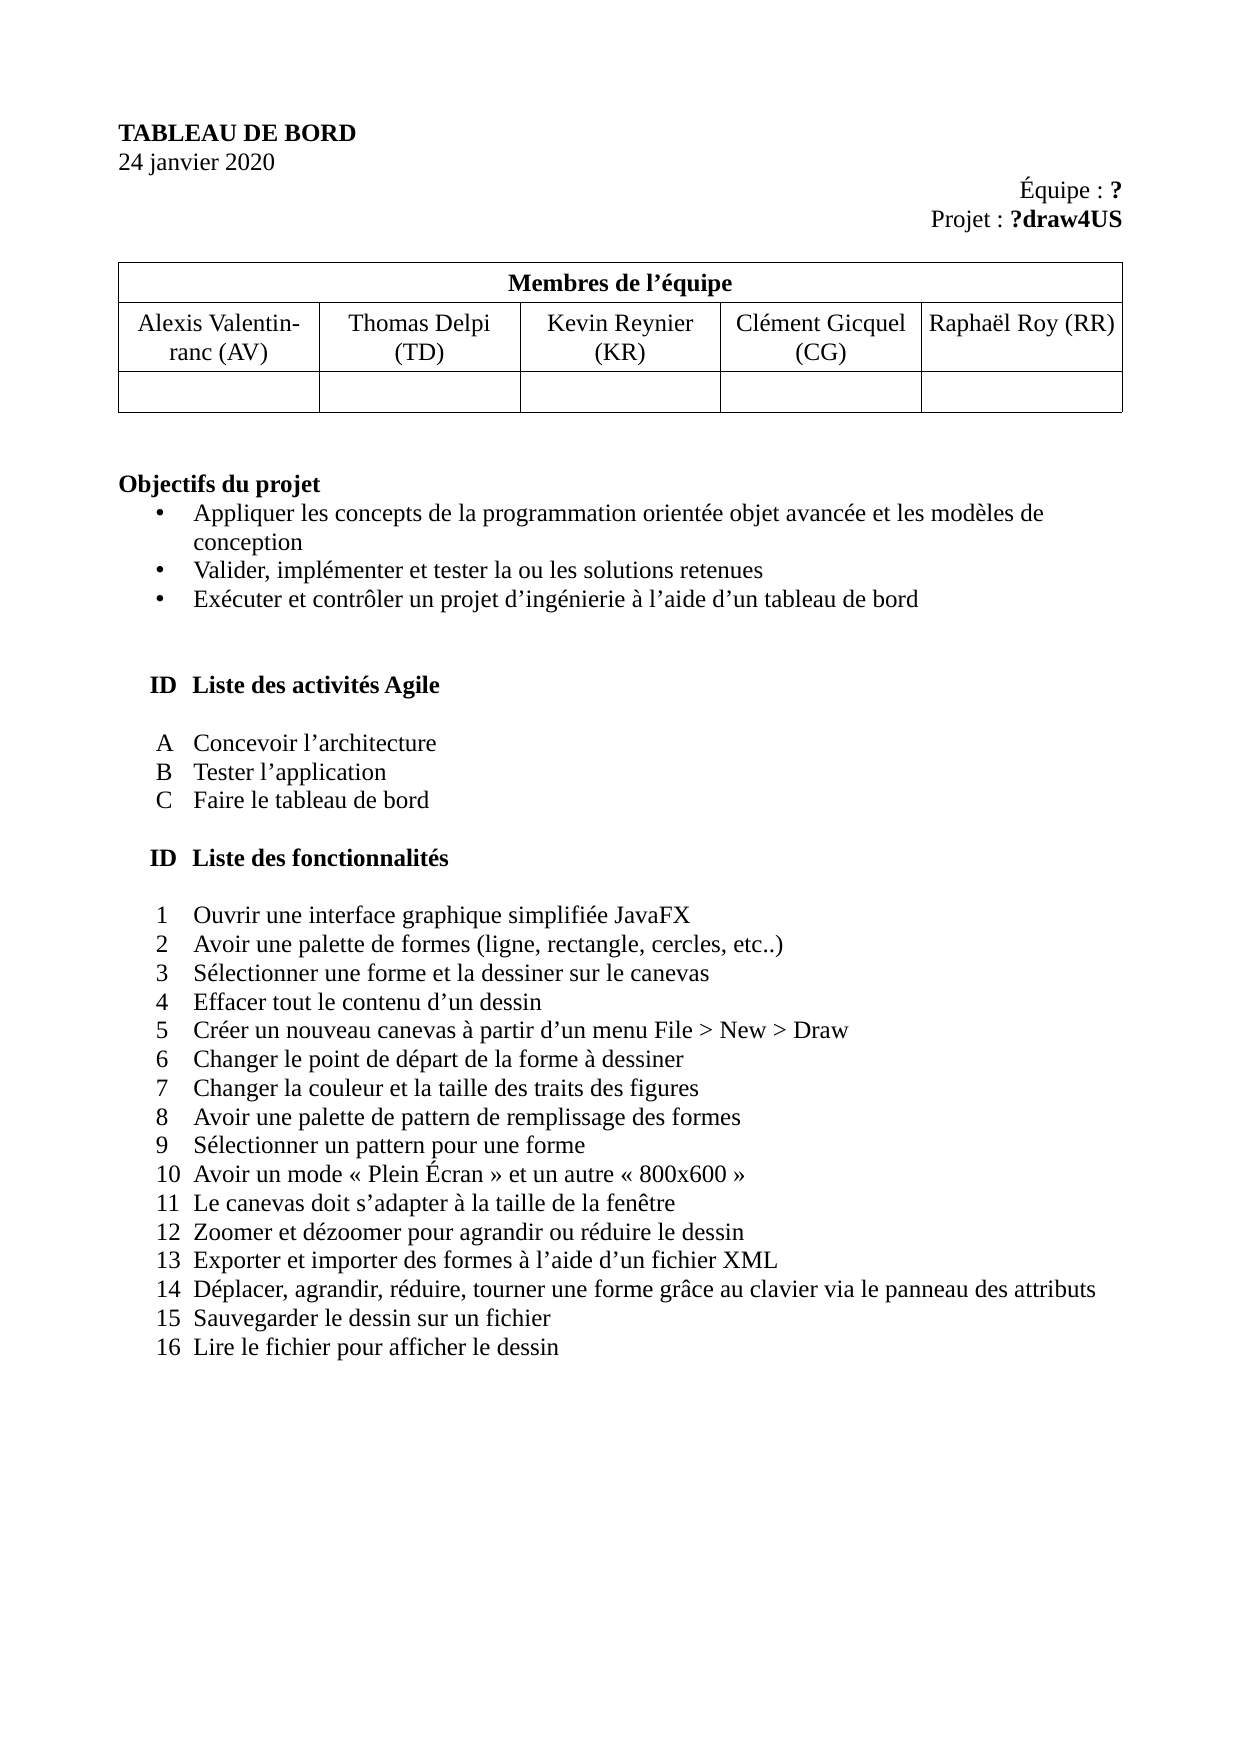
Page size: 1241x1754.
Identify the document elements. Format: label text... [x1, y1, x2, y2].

list Changer le point de départ de la forme à dessiner [156, 1044, 1122, 1073]
list Avoir une palette de pattern de remplissage des formes [156, 1102, 1122, 1130]
text 24 janvier 2020 [118, 147, 1122, 176]
list Faire le tableau de bord [156, 785, 1122, 814]
table_cell [320, 372, 520, 412]
text ID Liste des fonctionnalités [118, 843, 1122, 872]
table_cell [922, 372, 1122, 412]
table_cell [721, 372, 921, 412]
list Créer un nouveau canevas à partir d’un menu File > New > Draw [156, 1015, 1122, 1044]
table_cell Alexis Valentin-ranc (AV) [119, 303, 319, 371]
table_cell [119, 372, 319, 412]
table_cell Kevin Reynier (KR) [521, 303, 720, 371]
table_header Membres de l’équipe [119, 263, 1122, 302]
list Sélectionner une forme et la dessiner sur le canevas [156, 958, 1122, 987]
list Avoir un mode « Plein Écran » et un autre « 800x600 » [156, 1159, 1122, 1188]
text Équipe : ? [118, 176, 1122, 204]
list Changer la couleur et la taille des traits des figures [156, 1073, 1122, 1102]
list Appliquer les concepts de la programmation orientée objet avancée et les modèles de conception [156, 498, 1122, 555]
list Sélectionner un pattern pour une forme [156, 1130, 1122, 1159]
text ID Liste des activités Agile [118, 670, 1122, 699]
list Effacer tout le contenu d’un dessin [156, 987, 1122, 1015]
table_cell [521, 372, 720, 412]
list Déplacer, agrandir, réduire, tourner une forme grâce au clavier via le panneau des attributs [156, 1274, 1122, 1303]
list Sauvegarder le dessin sur un fichier [156, 1303, 1122, 1332]
list Zoomer et dézoomer pour agrandir ou réduire le dessin [156, 1217, 1122, 1245]
list Tester l’application [156, 757, 1122, 785]
list Lire le fichier pour afficher le dessin [156, 1332, 1122, 1360]
table_cell Thomas Delpi (TD) [320, 303, 520, 371]
list Exécuter et contrôler un projet d’ingénierie à l’aide d’un tableau de bord [156, 584, 1122, 613]
table_cell Raphaël Roy (RR) [922, 303, 1122, 371]
text Projet : ?draw4US [118, 204, 1122, 233]
list Le canevas doit s’adapter à la taille de la fenêtre [156, 1188, 1122, 1217]
list Exporter et importer des formes à l’aide d’un fichier XML [156, 1245, 1122, 1274]
list Valider, implémenter et tester la ou les solutions retenues [156, 555, 1122, 584]
list Ouvrir une interface graphique simplifiée JavaFX [156, 900, 1122, 929]
table_cell Clément Gicquel (CG) [721, 303, 921, 371]
list Concevoir l’architecture [156, 728, 1122, 757]
text Objectifs du projet [118, 469, 1122, 498]
list Avoir une palette de formes (ligne, rectangle, cercles, etc..) [156, 929, 1122, 958]
text TABLEAU DE BORD [118, 118, 1122, 147]
